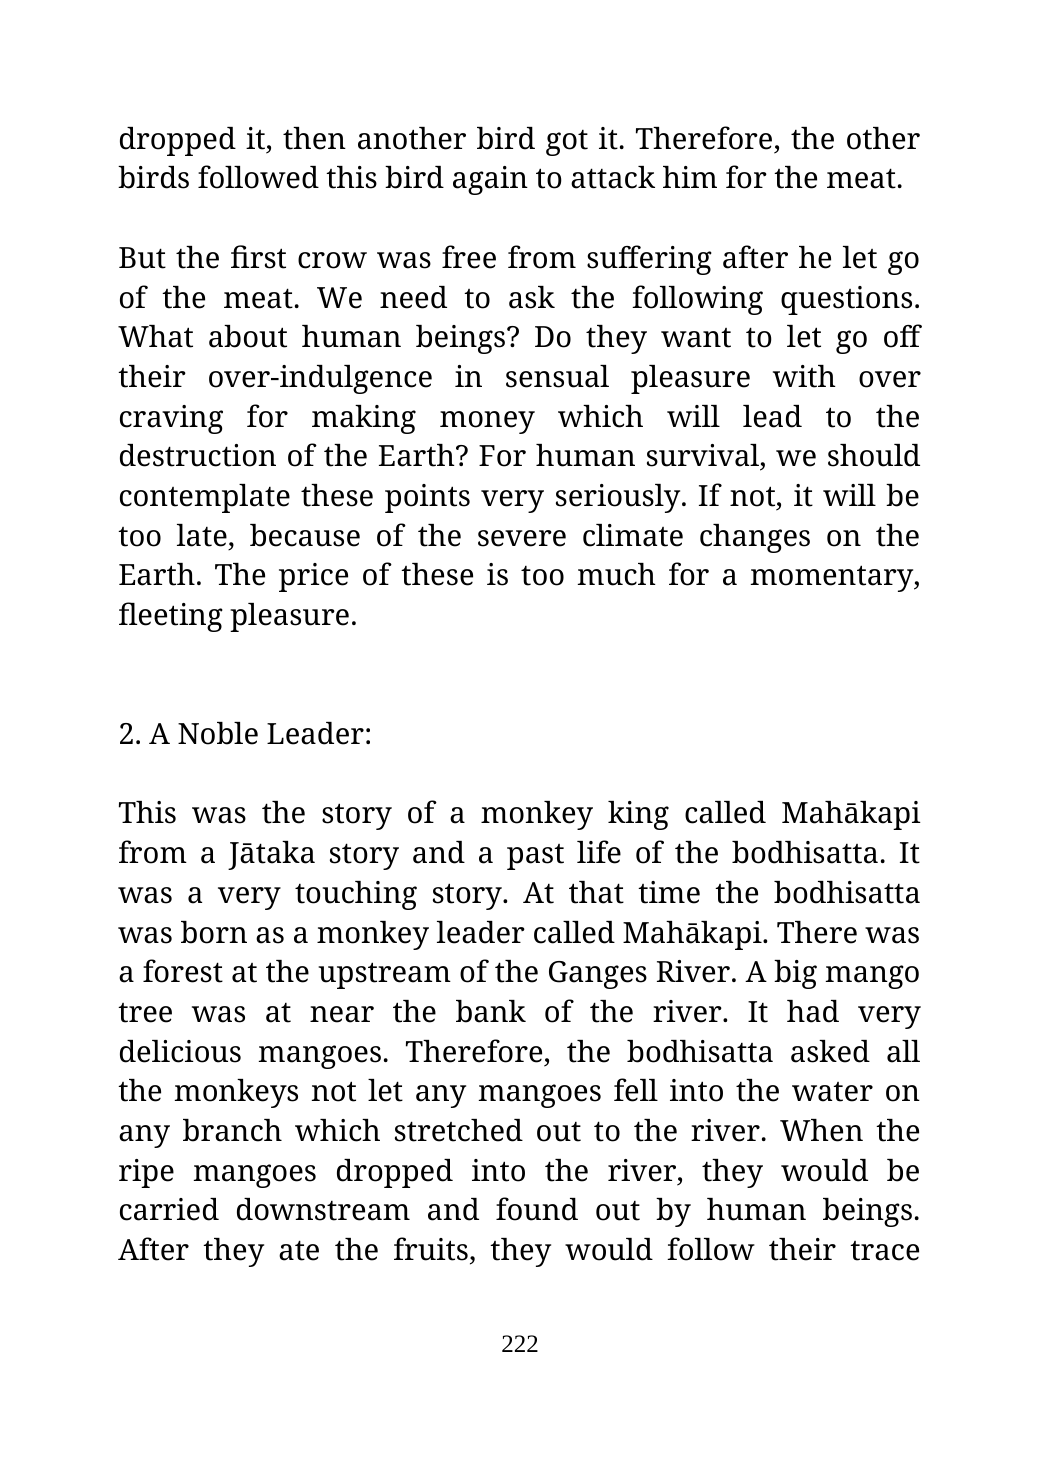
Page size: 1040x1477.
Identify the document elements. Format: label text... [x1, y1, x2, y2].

text dropped it, then another bird got it. Therefore, the other birds followed this bird again to attack him for the meat. But the first crow was free from suffering after he let go of the meat. We need to ask the following questions. What about human beings? Do they want to let go off their over-indulgence in sensual pleasure with over craving for making money which will lead to the destruction of the Earth? For human survival, we should contemplate these points very seriously. If not, it will be too late, because of the severe climate changes on the Earth. The price of these is too much for a momentary, fleeting pleasure. 2. A Noble Leader: This was the story of a monkey king called Mahākapi from a Jātaka story and a past life of the bodhisatta. It was a very touching story. At that time the bodhisatta was born as a monkey leader called Mahākapi. There was a forest at the upstream of the Ganges River. A big mango tree was at near the bank of the river. It had very delicious mangoes. Therefore, the bodhisatta asked all the monkeys not let any mangoes fell into the water on any branch which stretched out to the river. When the ripe mangoes dropped into the river, they would be carried downstream and found out by human beings. After they ate the fruits, they would follow their trace [118, 118, 922, 1269]
